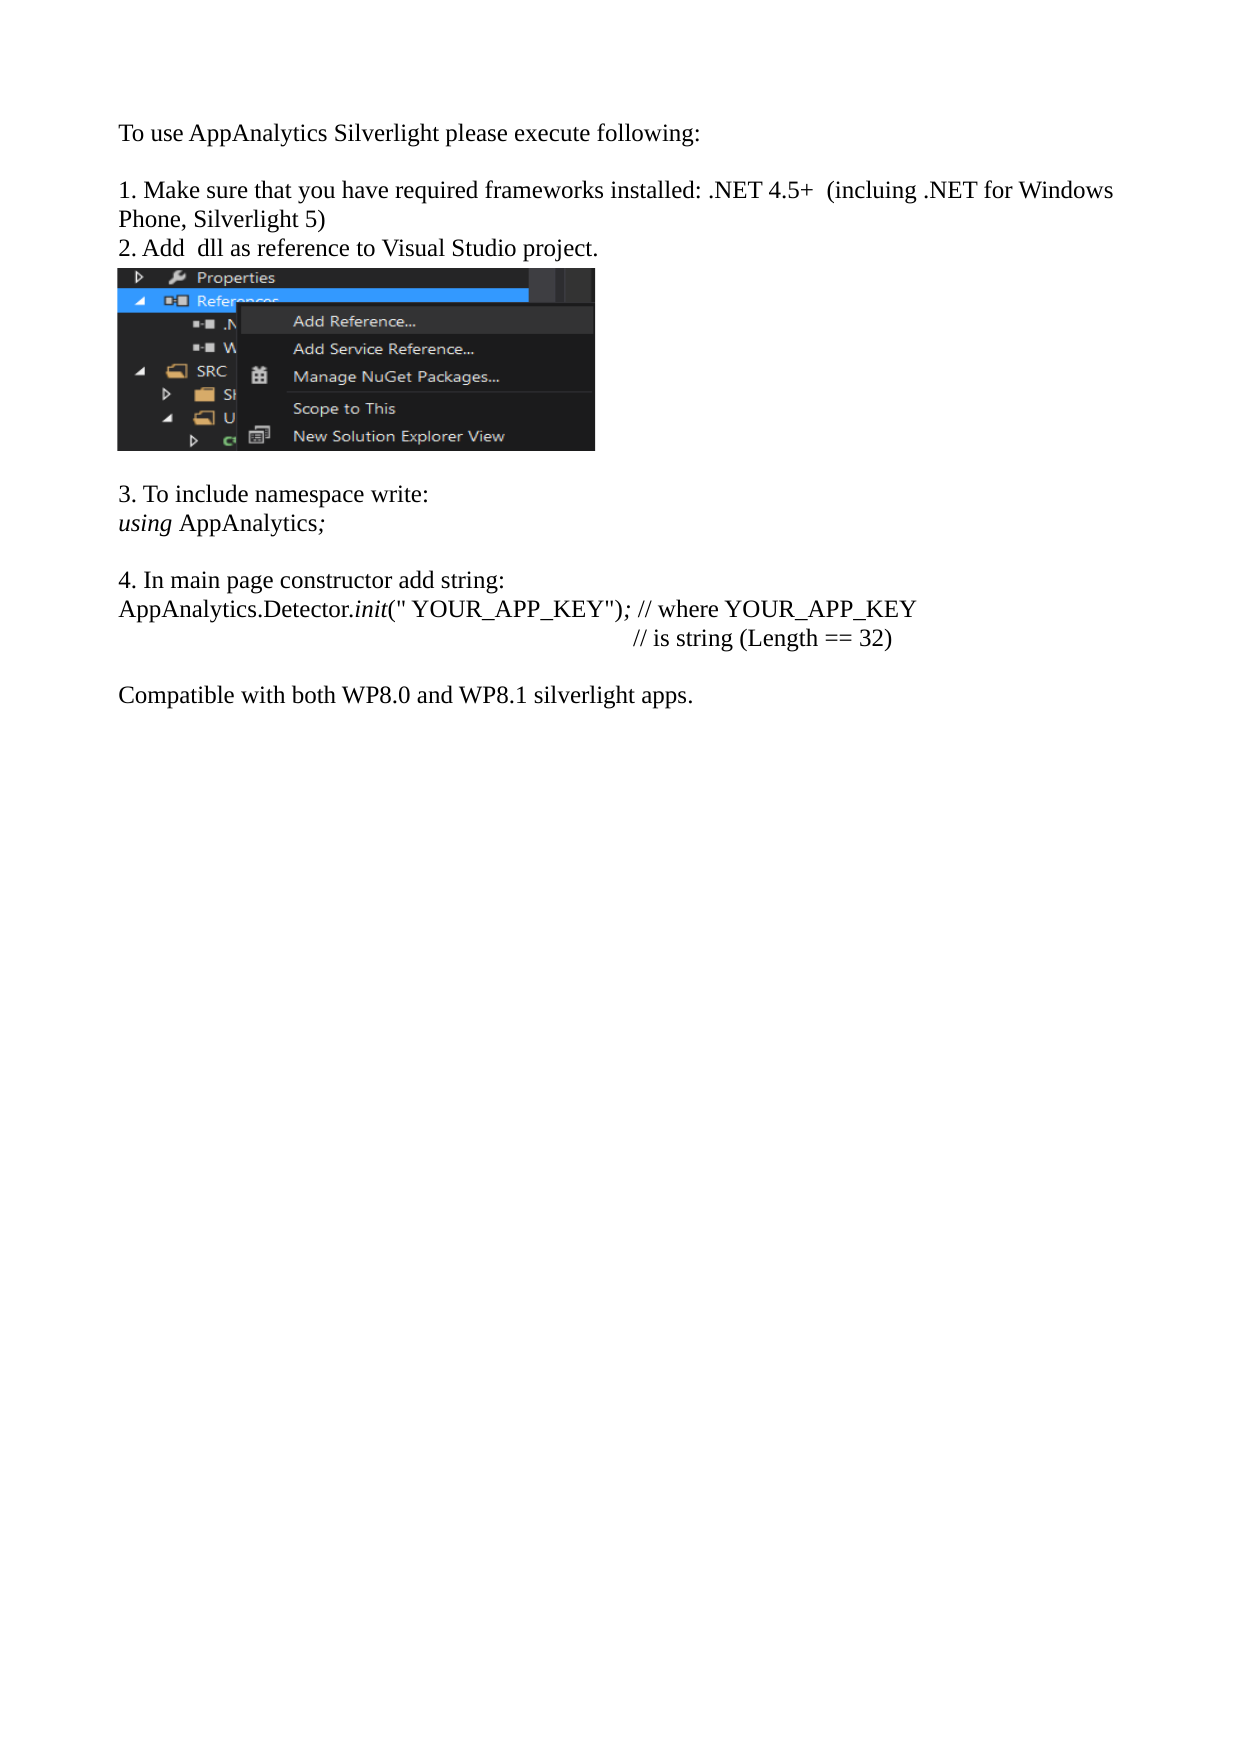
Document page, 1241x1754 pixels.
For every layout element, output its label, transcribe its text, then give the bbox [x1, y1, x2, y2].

text 4. In main page constructor add string: [118, 566, 1122, 594]
text using AppAnalytics; [118, 508, 1122, 537]
text 2. Add dll as reference to Visual Studio project. [118, 233, 1122, 262]
text To use AppAnalytics Silverlight please execute following: [118, 118, 1122, 147]
text 3. To include namespace write: [118, 479, 1122, 508]
text // is string (Length == 32) [118, 623, 1122, 652]
picture [117, 268, 596, 451]
text 1. Make sure that you have required frameworks installed: .NET 4.5+ (incluing .NET for Windows Phone, Silverlight 5) [118, 176, 1122, 233]
text Compatible with both WP8.0 and WP8.1 silverlight apps. [118, 681, 1122, 709]
text AppAnalytics.Detector.init(" YOUR_APP_KEY"); // where YOUR_APP_KEY [118, 594, 1122, 623]
